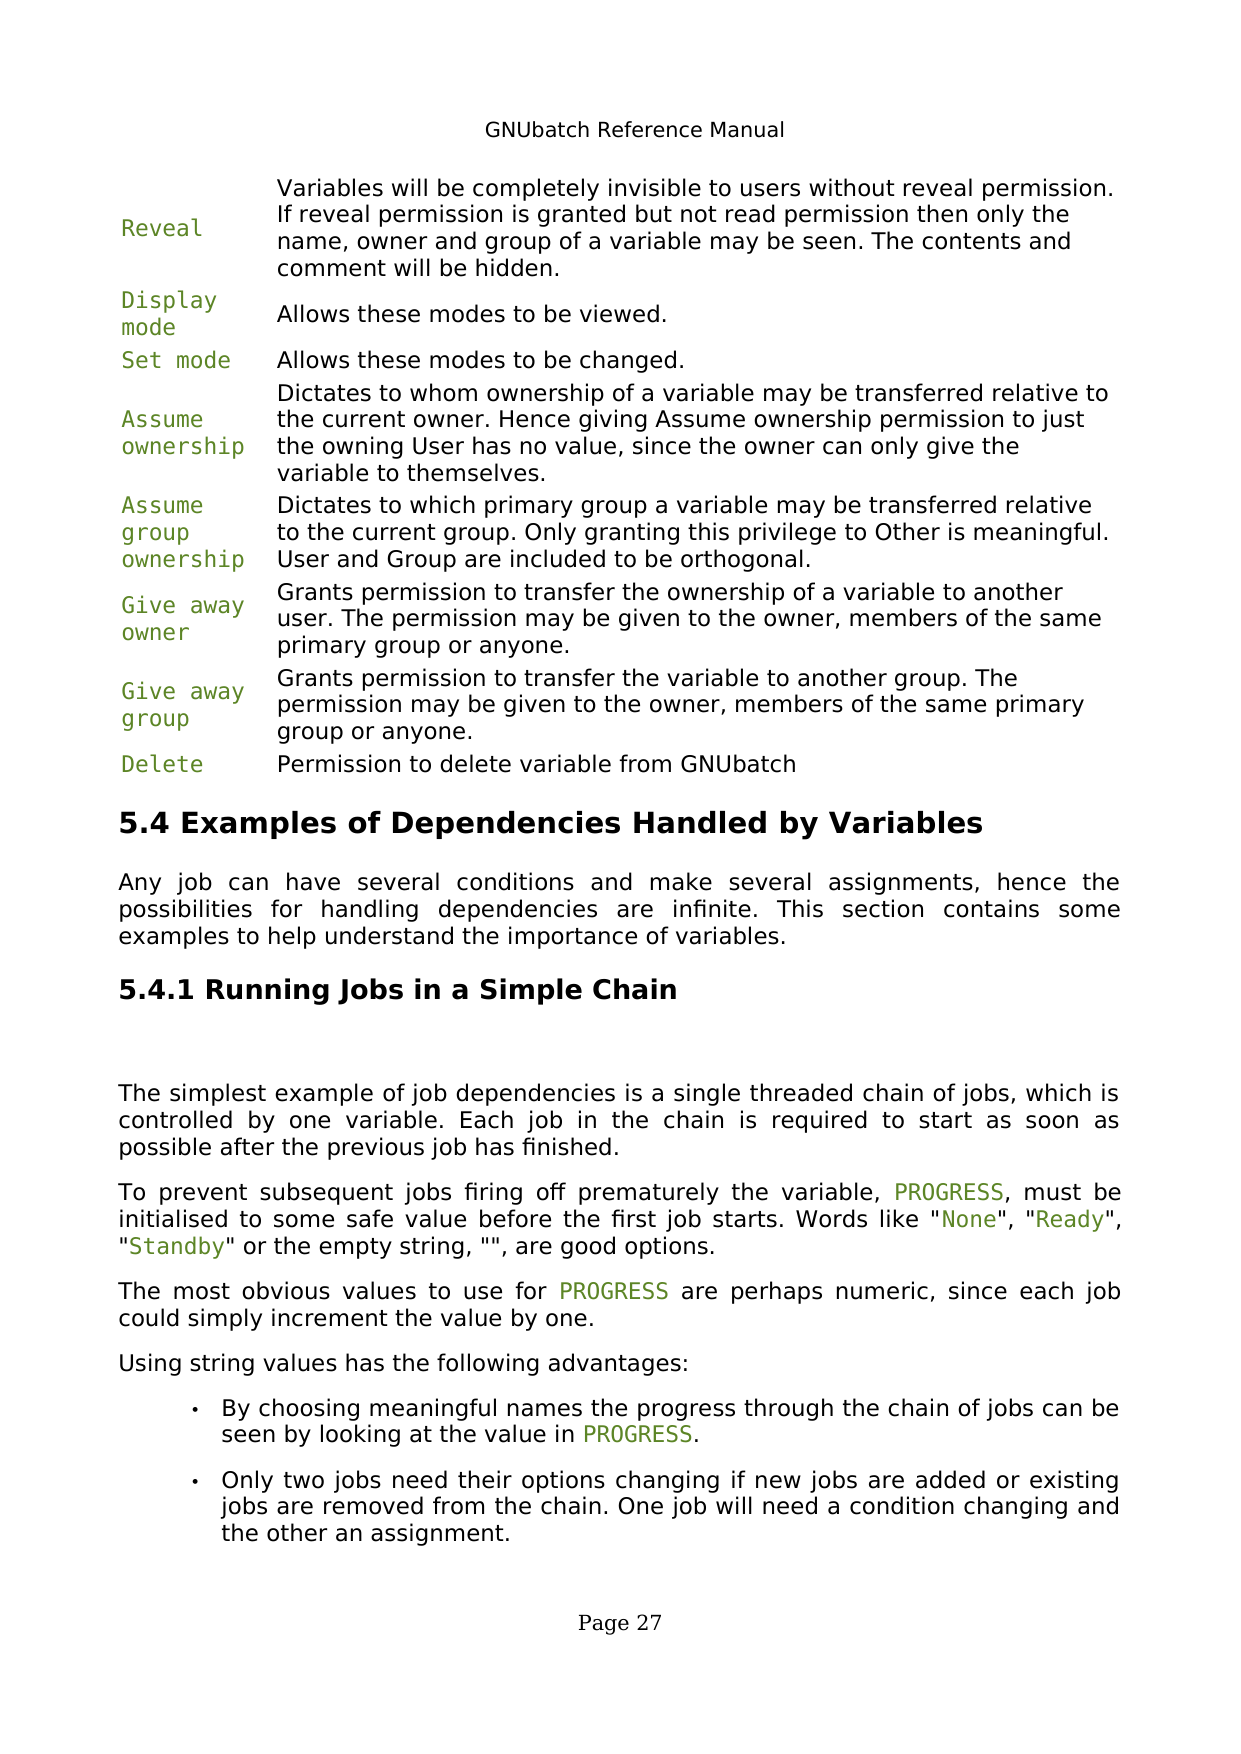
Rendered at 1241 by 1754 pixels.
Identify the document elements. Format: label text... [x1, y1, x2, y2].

table_cell Give away group [118, 662, 274, 748]
table_cell Assume ownership [118, 377, 274, 490]
text Any job can have several conditions and make several assignments, hence the possibilities for handling dependencies are infinite. This section contains some examples to help understand the importance of variables. [118, 869, 1122, 950]
table_cell Delete [118, 748, 274, 781]
table_cell Allows these modes to be viewed. [274, 285, 1122, 344]
list Only two jobs need their options changing if new jobs are added or existing jobs are removed from the chain. One job will need a condition changing and the other an assignment. [192, 1467, 1122, 1547]
text Using string values has the following advantages: [118, 1350, 1122, 1377]
table_cell Give away owner [118, 576, 274, 662]
table_cell Assume group ownership [118, 490, 274, 576]
table_cell Allows these modes to be changed. [274, 344, 1122, 377]
text The most obvious values to use for PROGRESS are perhaps numeric, since each job could simply increment the value by one. [118, 1278, 1122, 1331]
subtitle Running Jobs in a Simple Chain [118, 975, 1122, 1006]
table_cell Grants permission to transfer the variable to another group. The permission may be given to the owner, members of the same primary group or anyone. [274, 662, 1122, 748]
table_cell Set mode [118, 344, 274, 377]
table_cell Dictates to whom ownership of a variable may be transferred relative to the current owner. Hence giving Assume ownership permission to just the owning User has no value, since the owner can only give the variable to themselves. [274, 377, 1122, 490]
table_cell Dictates to which primary group a variable may be transferred relative to the current group. Only granting this privilege to Other is meaningful. User and Group are included to be orthogonal. [274, 490, 1122, 576]
text To prevent subsequent jobs firing off prematurely the variable, PROGRESS, must be initialised to some safe value before the first job starts. Words like "None", "Ready", "Standby" or the empty string, "", are good options. [118, 1179, 1122, 1259]
text The simplest example of job dependencies is a single threaded chain of jobs, which is controlled by one variable. Each job in the chain is required to start as soon as possible after the previous job has finished. [118, 1081, 1122, 1161]
table_cell Variables will be completely invisible to users without reveal permission. If reveal permission is granted but not read permission then only the name, owner and group of a variable may be seen. The contents and comment will be hidden. [274, 172, 1122, 285]
table_cell Display mode [118, 285, 274, 344]
table_cell Reveal [118, 172, 274, 285]
list By choosing meaningful names the progress through the chain of jobs can be seen by looking at the value in PROGRESS. [192, 1395, 1122, 1448]
table_cell Permission to delete variable from GNUbatch [274, 748, 1122, 781]
table_cell Grants permission to transfer the ownership of a variable to another user. The permission may be given to the owner, members of the same primary group or anyone. [274, 576, 1122, 662]
subtitle Examples of Dependencies Handled by Variables [118, 806, 1122, 840]
